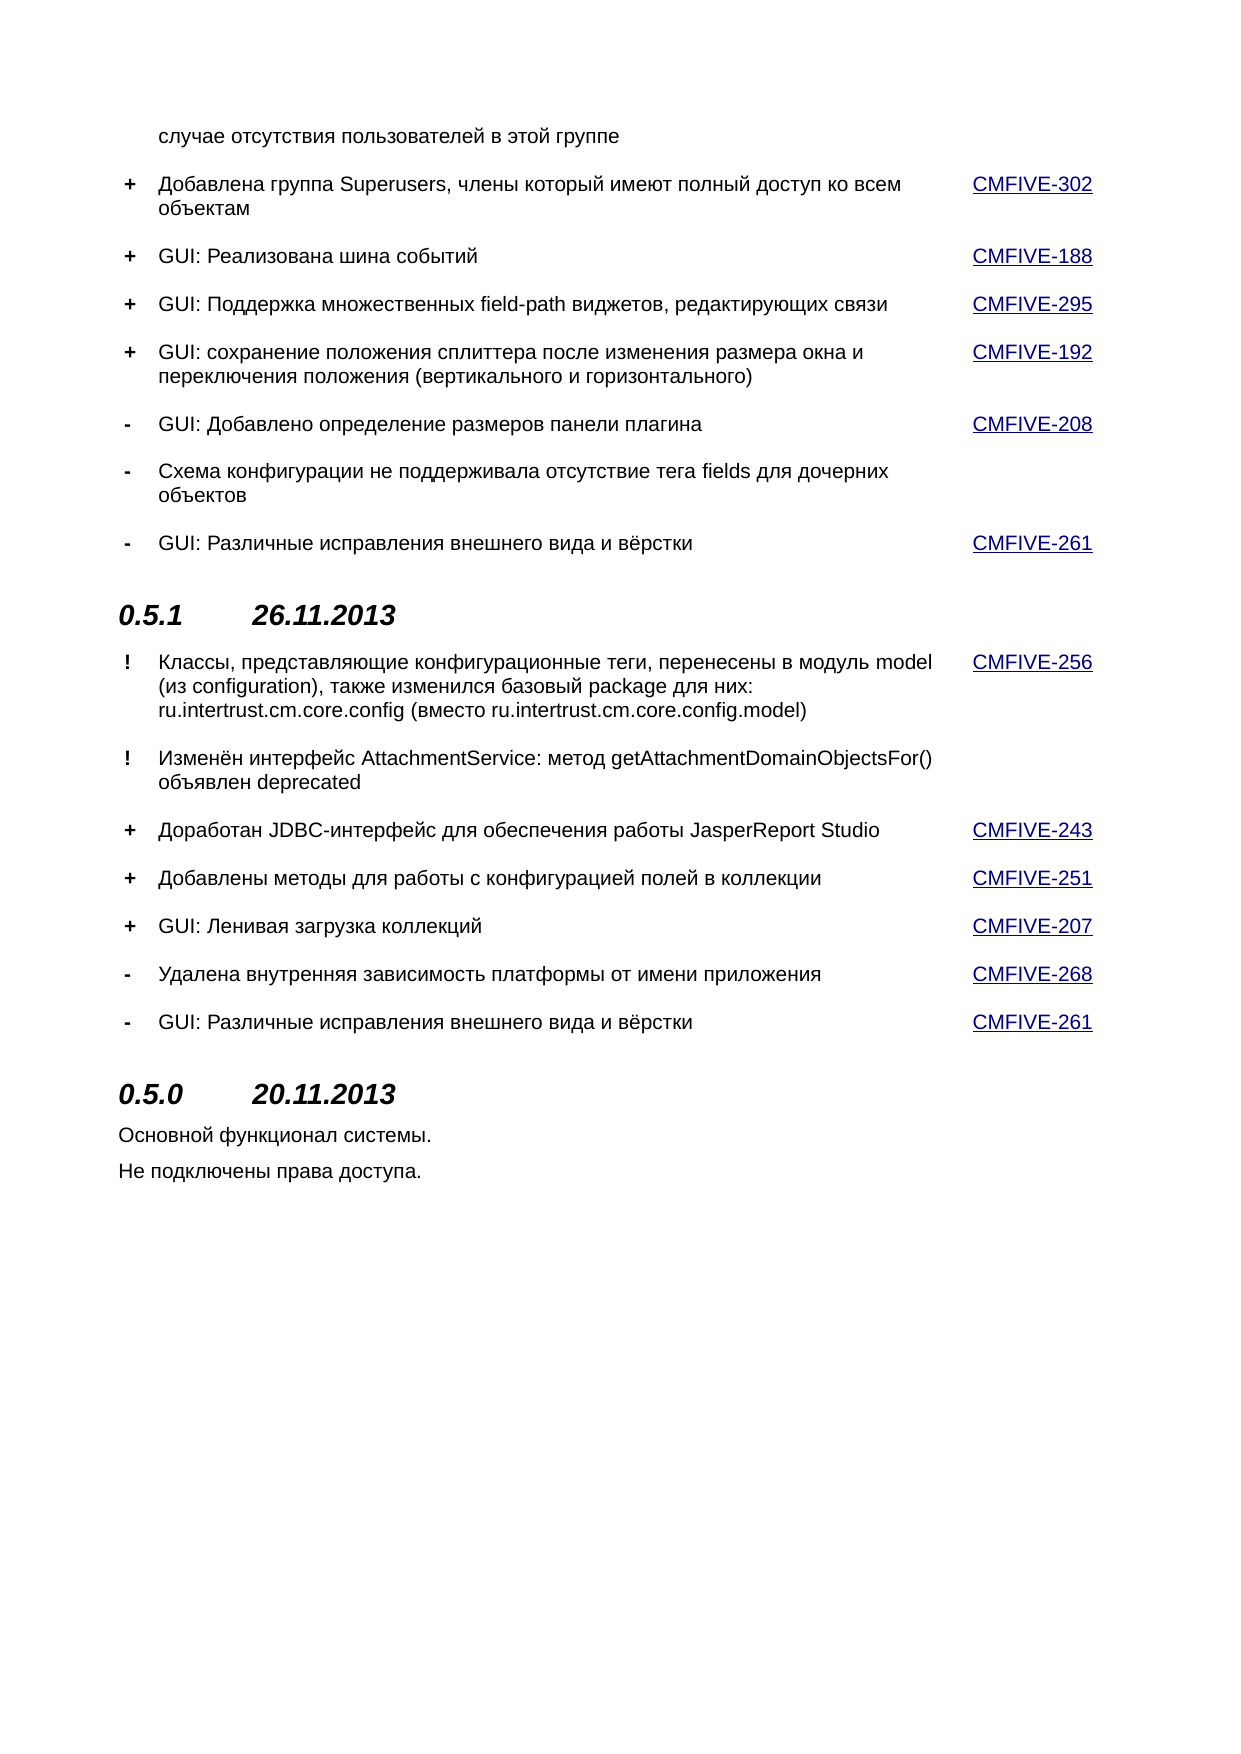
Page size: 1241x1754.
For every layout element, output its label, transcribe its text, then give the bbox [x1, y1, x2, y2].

table_cell - [118, 525, 152, 573]
table_cell случае отсутствия пользователей в этой группе [153, 118, 966, 166]
table_cell - [118, 1004, 152, 1052]
table_cell Добавлена группа Superusers, члены который имеют полный доступ ко всем объектам [153, 166, 966, 238]
subtitle 0.5.1 26.11.2013 [118, 598, 1122, 632]
table_header Классы, представляющие конфигурационные теги, перенесены в модуль model (из configuration), также изменился базовый package для них: ru.intertrust.cm.core.config (вместо ru.intertrust.cm.core.config.model) [153, 644, 966, 740]
table_cell CMFIVE-261 [966, 525, 1123, 573]
table_cell - [118, 956, 152, 1004]
text Не подключены права доступа. [118, 1159, 1122, 1183]
table_header CMFIVE-256 [966, 644, 1123, 740]
table_cell GUI: Ленивая загрузка коллекций [153, 908, 966, 956]
table_cell - [118, 454, 152, 525]
table_cell Добавлены методы для работы с конфигурацией полей в коллекции [153, 860, 966, 908]
table_cell CMFIVE-251 [966, 860, 1123, 908]
table_cell + [118, 238, 152, 286]
table_cell + [118, 286, 152, 334]
table_cell GUI: Различные исправления внешнего вида и вёрстки [153, 525, 966, 573]
table_cell CMFIVE-208 [966, 406, 1123, 453]
table_cell Схема конфигурации не поддерживала отсутствие тега fields для дочерних объектов [153, 454, 966, 525]
text Основной функционал системы. [118, 1123, 1122, 1147]
table_cell + [118, 812, 152, 860]
table_cell [966, 740, 1123, 812]
table_cell [966, 454, 1123, 525]
table_cell CMFIVE-192 [966, 334, 1123, 406]
table_cell CMFIVE-295 [966, 286, 1123, 334]
subtitle 0.5.0 20.11.2013 [118, 1077, 1122, 1110]
table_cell CMFIVE-268 [966, 956, 1123, 1004]
table_cell CMFIVE-188 [966, 238, 1123, 286]
table_header ! [118, 644, 152, 740]
table_cell [966, 118, 1123, 166]
table_cell CMFIVE-302 [966, 166, 1123, 238]
table_cell - [118, 406, 152, 453]
table_cell Доработан JDBC-интерфейс для обеспечения работы JasperReport Studio [153, 812, 966, 860]
table_cell + [118, 908, 152, 956]
table_cell CMFIVE-243 [966, 812, 1123, 860]
table_cell Изменён интерфейс AttachmentService: метод getAttachmentDomainObjectsFor() объявлен deprecated [153, 740, 966, 812]
table_cell GUI: Реализована шина событий [153, 238, 966, 286]
table_cell GUI: Добавлено определение размеров панели плагина [153, 406, 966, 453]
table_cell Удалена внутренняя зависимость платформы от имени приложения [153, 956, 966, 1004]
table_cell CMFIVE-207 [966, 908, 1123, 956]
table_cell GUI: Поддержка множественных field-path виджетов, редактирующих связи [153, 286, 966, 334]
table_cell GUI: сохранение положения сплиттера после изменения размера окна и переключения положения (вертикального и горизонтального) [153, 334, 966, 406]
table_cell + [118, 334, 152, 406]
table_cell [118, 118, 152, 166]
table_cell ! [118, 740, 152, 812]
table_cell GUI: Различные исправления внешнего вида и вёрстки [153, 1004, 966, 1052]
table_cell + [118, 166, 152, 238]
table_cell + [118, 860, 152, 908]
table_cell CMFIVE-261 [966, 1004, 1123, 1052]
